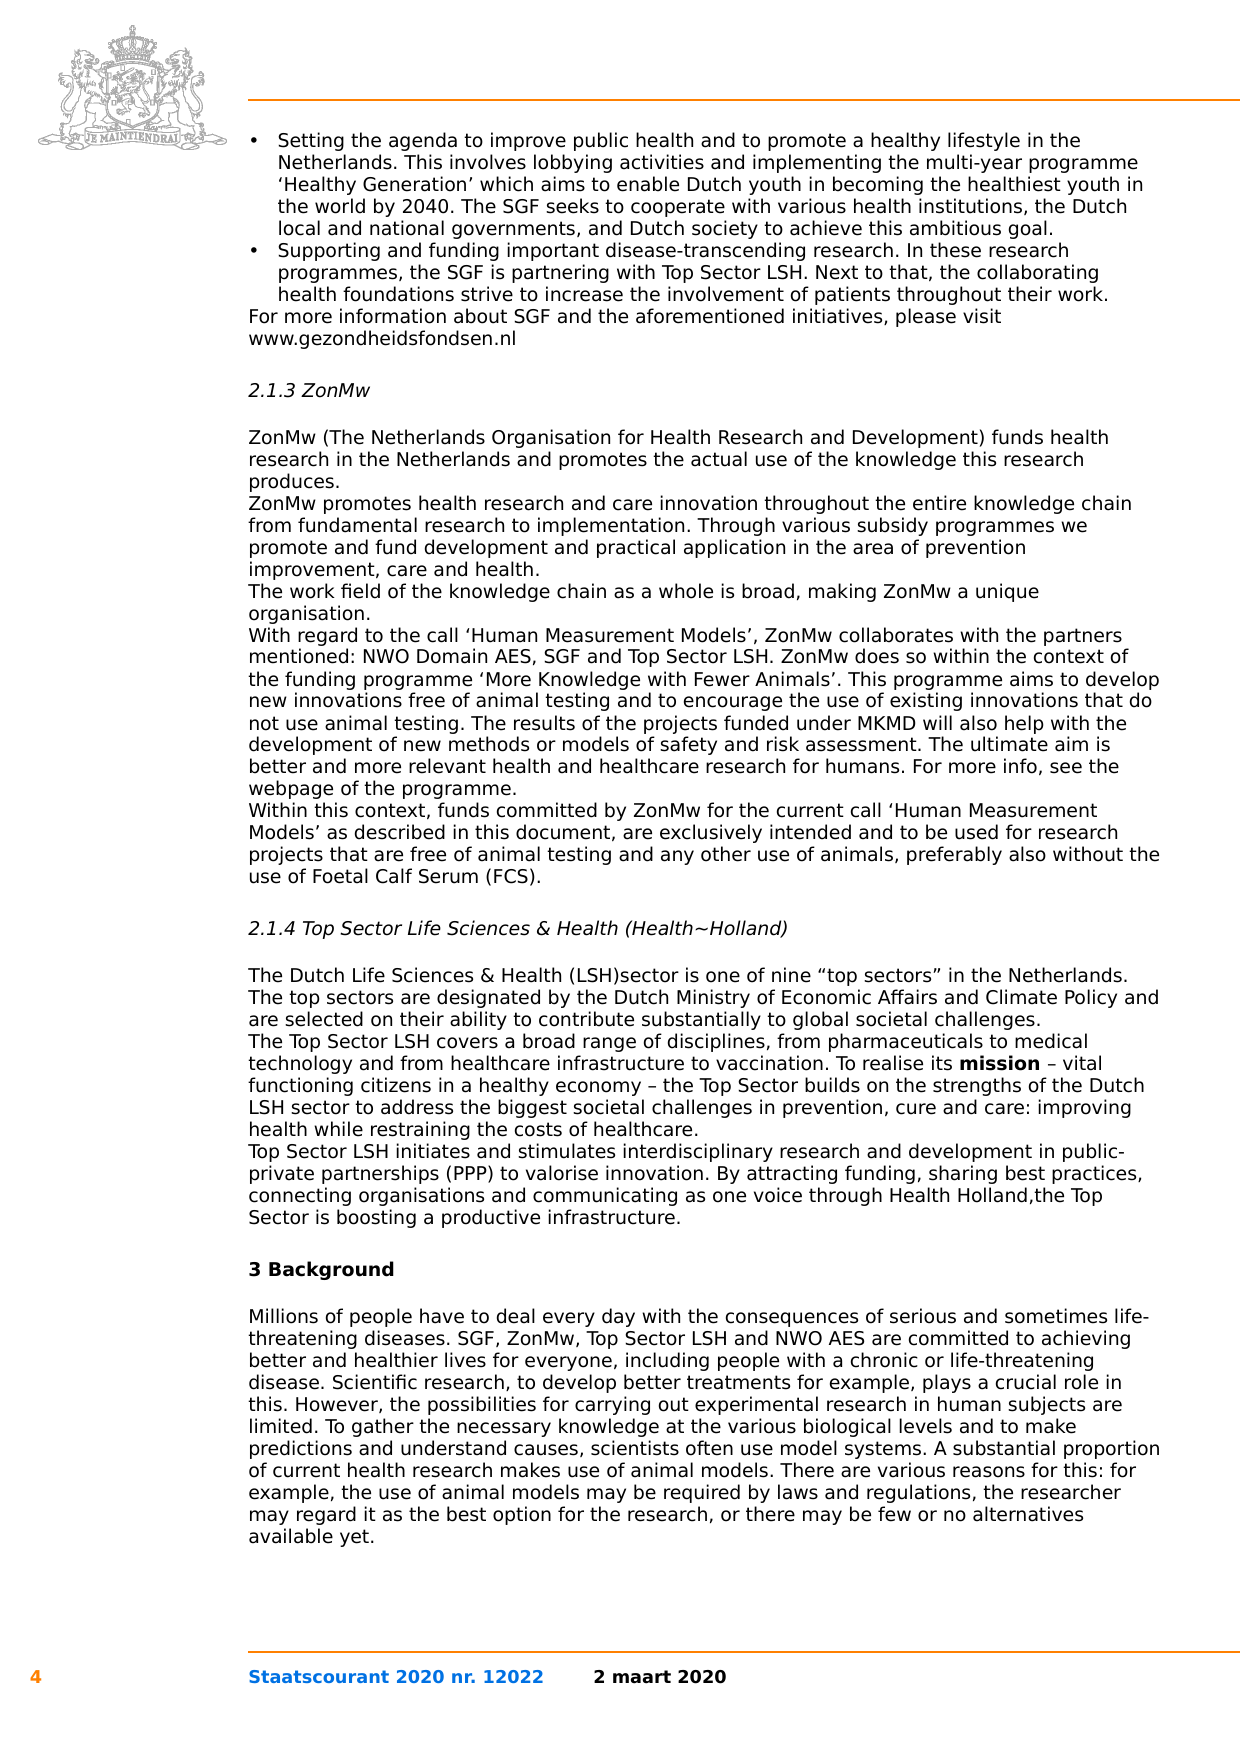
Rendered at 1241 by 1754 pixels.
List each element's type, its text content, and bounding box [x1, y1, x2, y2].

text Millions of people have to deal every day with the consequences of serious and sometimes life-threatening diseases. SGF, ZonMw, Top Sector LSH and NWO AES are committed to achieving better and healthier lives for everyone, including people with a chronic or life-threatening disease. Scientific research, to develop better treatments for example, plays a crucial role in this. However, the possibilities for carrying out experimental research in human subjects are limited. To gather the necessary knowledge at the various biological levels and to make predictions and understand causes, scientists often use model systems. A substantial proportion of current health research makes use of animal models. There are various reasons for this: for example, the use of animal models may be required by laws and regulations, the researcher may regard it as the best option for the research, or there may be few or no alternatives available yet. [248, 1306, 1163, 1548]
text ZonMw (The Netherlands Organisation for Health Research and Development) funds health research in the Netherlands and promotes the actual use of the knowledge this research produces. [248, 427, 1163, 493]
subtitle 3 Background [248, 1259, 1163, 1281]
subtitle 2.1.4 Top Sector Life Sciences & Health (Health~Holland) [248, 918, 1163, 940]
text The work field of the knowledge chain as a whole is broad, making ZonMw a unique organisation. [248, 581, 1163, 624]
text Within this context, funds committed by ZonMw for the current call ‘Human Measurement Models’ as described in this document, are exclusively intended and to be used for research projects that are free of animal testing and any other use of animals, preferably also without the use of Foetal Calf Serum (FCS). [248, 800, 1163, 888]
text With regard to the call ‘Human Measurement Models’, ZonMw collaborates with the partners mentioned: NWO Domain AES, SGF and Top Sector LSH. ZonMw does so within the context of the funding programme ‘More Knowledge with Fewer Animals’. This programme aims to develop new innovations free of animal testing and to encourage the use of existing innovations that do not use animal testing. The results of the projects funded under MKMD will also help with the development of new methods or models of safety and risk assessment. The ultimate aim is better and more relevant health and healthcare research for humans. For more info, see the webpage of the programme. [248, 624, 1163, 800]
text • Supporting and funding important disease-transcending research. In these research programmes, the SGF is partnering with Top Sector LSH. Next to that, the collaborating health foundations strive to increase the involvement of patients throughout their work. [248, 240, 1163, 306]
text Top Sector LSH initiates and stimulates interdisciplinary research and development in public-private partnerships (PPP) to valorise innovation. By attracting funding, sharing best practices, connecting organisations and communicating as one voice through Health Holland,the Top Sector is boosting a productive infrastructure. [248, 1141, 1163, 1229]
text The Top Sector LSH covers a broad range of disciplines, from pharmaceuticals to medical technology and from healthcare infrastructure to vaccination. To realise its mission – vital functioning citizens in a healthy economy – the Top Sector builds on the strengths of the Dutch LSH sector to address the biggest societal challenges in prevention, cure and care: improving health while restraining the costs of healthcare. [248, 1031, 1163, 1141]
text The Dutch Life Sciences & Health (LSH)sector is one of nine “top sectors” in the Netherlands. The top sectors are designated by the Dutch Ministry of Economic Affairs and Climate Policy and are selected on their ability to contribute substantially to global societal challenges. [248, 965, 1163, 1031]
text For more information about SGF and the aforementioned initiatives, please visit www.gezondheidsfondsen.nl [248, 306, 1163, 350]
text ZonMw promotes health research and care innovation throughout the entire knowledge chain from fundamental research to implementation. Through various subsidy programmes we promote and fund development and practical application in the area of prevention improvement, care and health. [248, 493, 1163, 581]
picture [38, 25, 227, 150]
text • Setting the agenda to improve public health and to promote a healthy lifestyle in the Netherlands. This involves lobbying activities and implementing the multi-year programme ‘Healthy Generation’ which aims to enable Dutch youth in becoming the healthiest youth in the world by 2040. The SGF seeks to cooperate with various health institutions, the Dutch local and national governments, and Dutch society to achieve this ambitious goal. [248, 130, 1163, 240]
subtitle 2.1.3 ZonMw [248, 380, 1163, 402]
